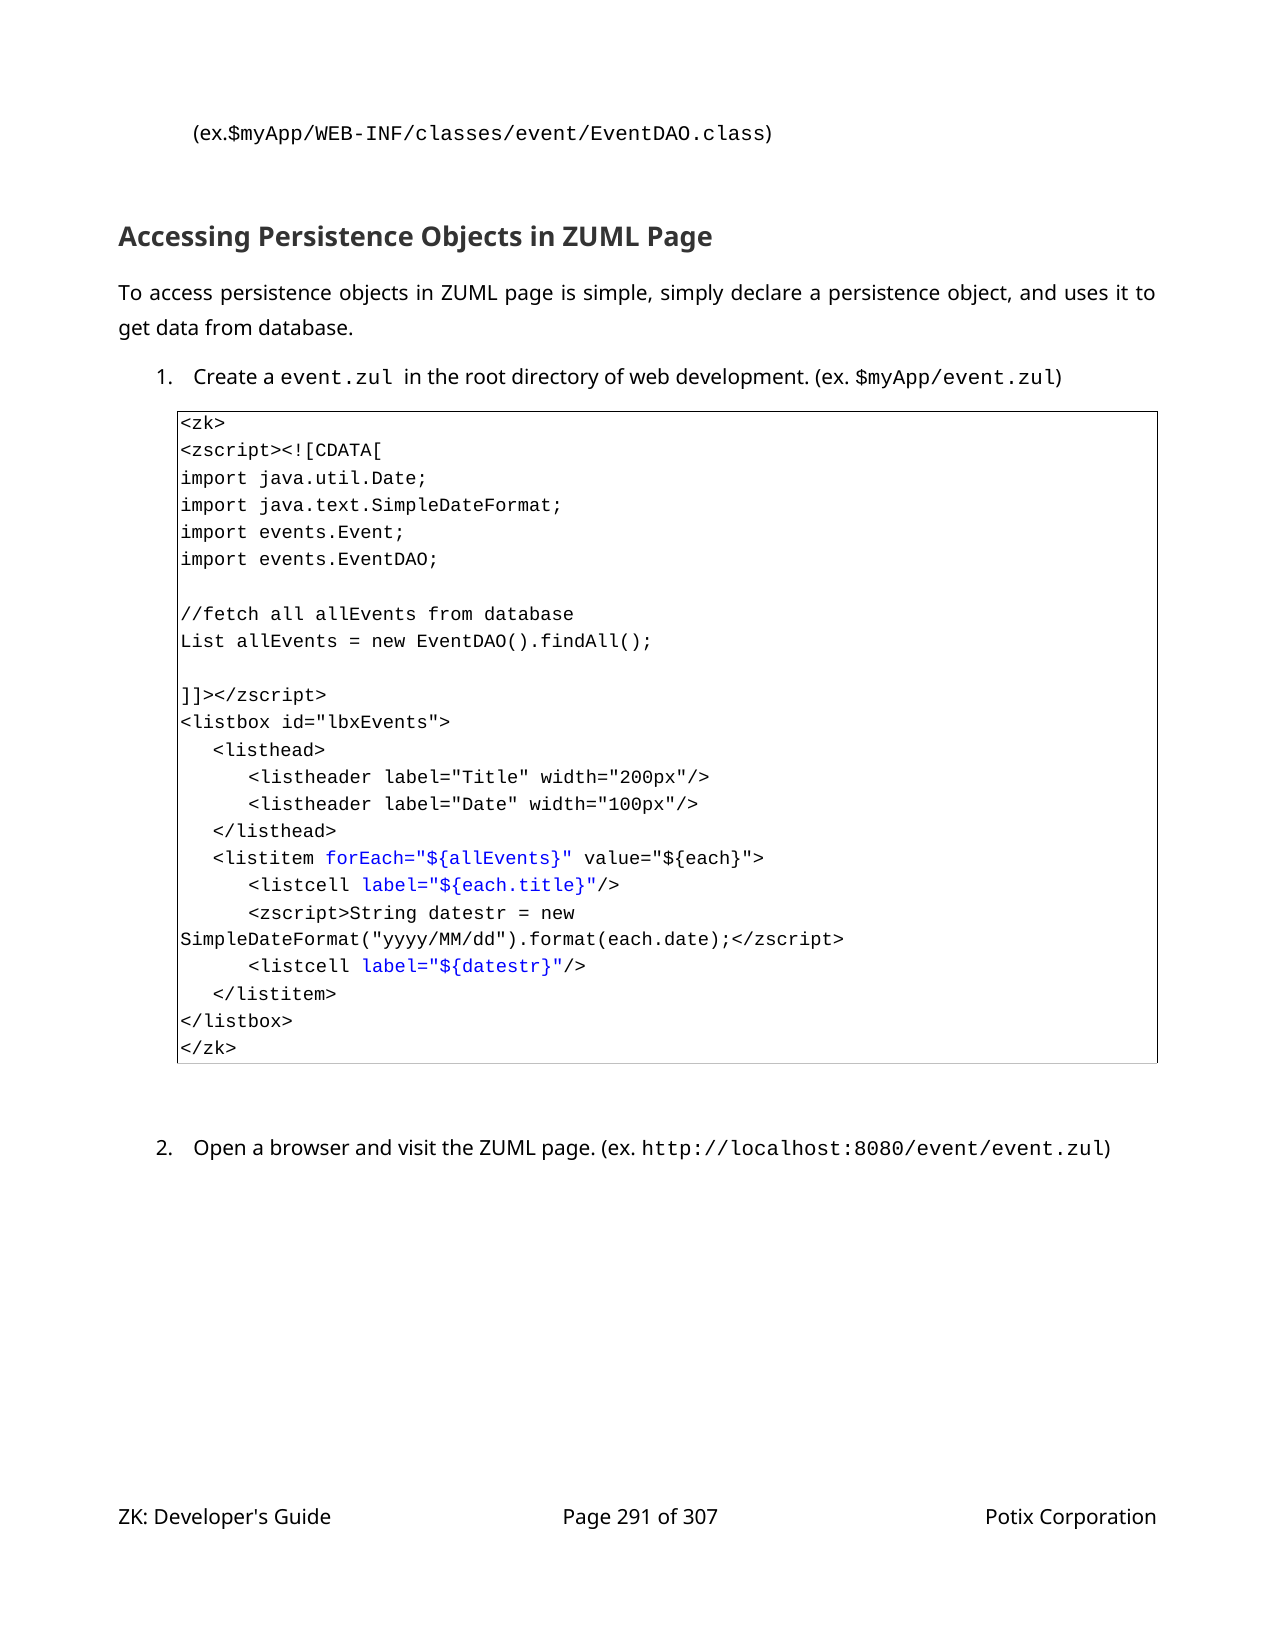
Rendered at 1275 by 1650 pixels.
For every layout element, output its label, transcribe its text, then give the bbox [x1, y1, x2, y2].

text List allEvents = new EventDAO().findAll(); [178, 629, 1157, 653]
text To access persistence objects in ZUML page is simple, simply declare a persistence object, and uses it to get data from database. [118, 278, 1157, 341]
text </listitem> [178, 981, 1157, 1006]
text </listhead> [178, 819, 1157, 843]
text <zk> [178, 412, 1157, 435]
subtitle Accessing Persistence Objects in ZUML Page [118, 217, 1157, 254]
text import java.util.Date; [178, 466, 1157, 490]
text </listbox> [178, 1009, 1157, 1033]
text <zscript>String datestr = new SimpleDateFormat("yyyy/MM/dd").format(each.date);</zscript> [178, 901, 1157, 951]
text <listhead> [178, 737, 1157, 762]
text <listbox id="lbxEvents"> [178, 710, 1157, 734]
text import java.text.SimpleDateFormat; [178, 493, 1157, 517]
text <listheader label="Date" width="100px"/> [178, 792, 1157, 816]
text import events.EventDAO; [178, 547, 1157, 571]
text //fetch all allEvents from database [178, 601, 1157, 626]
text <listcell label="${datestr}"/> [178, 954, 1157, 978]
list Create a event.zul in the root directory of web development. (ex. $myApp/event.zul) [156, 362, 1157, 391]
text ]]></zscript> [178, 683, 1157, 707]
text <zscript><![CDATA[ [178, 438, 1157, 463]
list Open a browser and visit the ZUML page. (ex. http://localhost:8080/event/event.zul) [156, 1133, 1157, 1161]
text </zk> [178, 1036, 1157, 1063]
text import events.Event; [178, 520, 1157, 544]
text <listitem forEach="${allEvents}" value="${each}"> [178, 846, 1157, 870]
list (ex.$myApp/WEB-INF/classes/event/EventDAO.class) [156, 118, 1157, 147]
text <listcell label="${each.title}"/> [178, 873, 1157, 898]
text <listheader label="Title" width="200px"/> [178, 764, 1157, 789]
